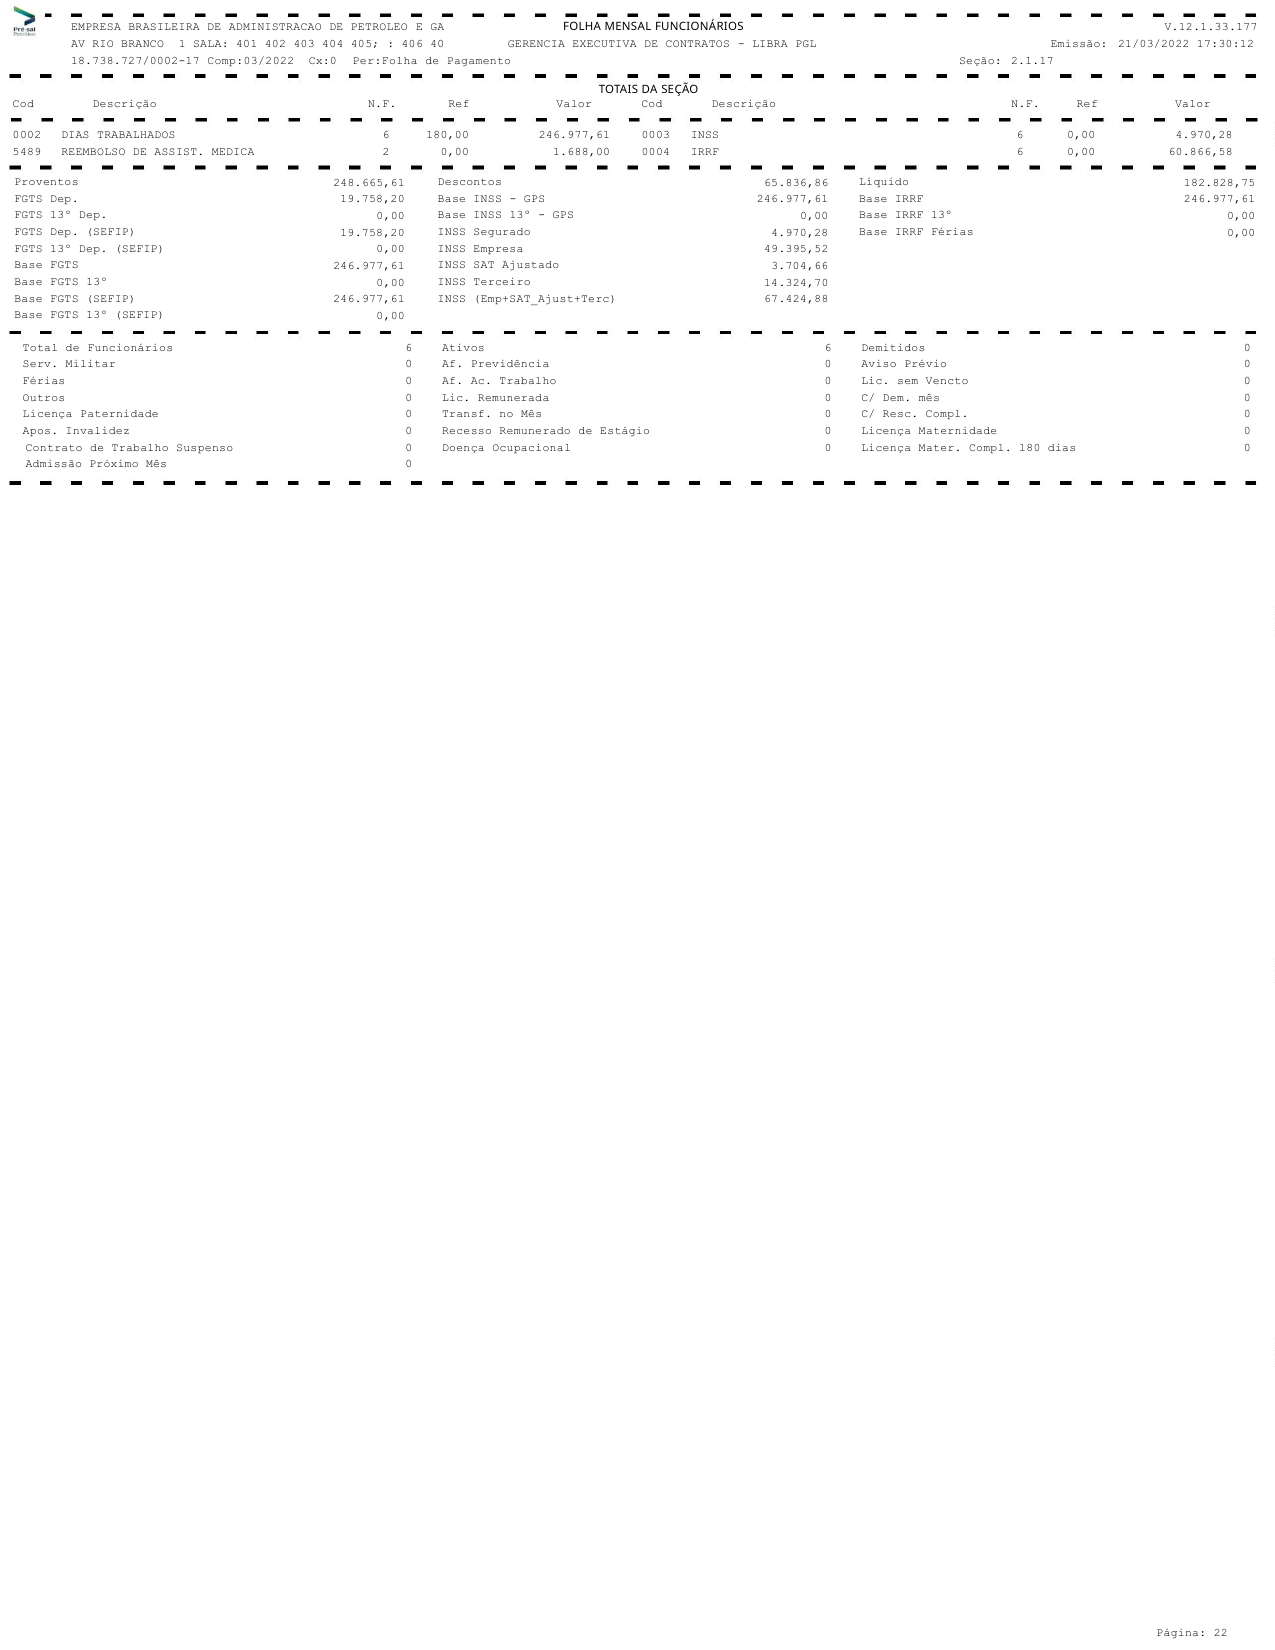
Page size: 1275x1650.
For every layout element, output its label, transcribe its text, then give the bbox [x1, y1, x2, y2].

text 60.866,58 [1168, 144, 1250, 158]
text AV RIO BRANCO 1 SALA: 401 402 403 404 405; : 406 40 [71, 37, 469, 50]
text 0 [1244, 340, 1268, 354]
text REEMBOLSO DE ASSIST. MEDICA [61, 144, 280, 158]
text 246.977,61 [1184, 192, 1273, 205]
text 67.424,88 [764, 292, 846, 306]
text Apos. Invalidez [22, 424, 259, 437]
text 0 [1244, 373, 1268, 387]
text Descontos [437, 174, 519, 188]
text Base FGTS [14, 258, 188, 271]
text 3.704,66 [771, 259, 846, 272]
text 0,00 [1227, 208, 1273, 222]
text Ref [448, 97, 487, 111]
text TOTAIS DA SEÇÃO [598, 82, 723, 96]
text 0 [1244, 390, 1268, 404]
text Admissão Próximo Mês [25, 457, 259, 471]
text 489 [20, 144, 58, 158]
text 0004 [641, 144, 687, 158]
text 1.688,00 [553, 144, 627, 158]
text GERENCIA EXECUTIVA DE CONTRATOS - LIBRA PGL [508, 37, 842, 50]
text Af. Previdência [442, 357, 574, 370]
text Proventos [14, 174, 96, 188]
text 0,00 [1067, 144, 1113, 158]
text N.F. [368, 97, 414, 111]
text 180,00 [426, 127, 486, 141]
text INSS Segurado [437, 224, 594, 238]
text Cod [12, 97, 51, 111]
text Lic. Remunerada [442, 390, 574, 404]
text Af. Ac. Trabalho [442, 373, 574, 387]
text 0 [1244, 357, 1268, 370]
text 0 [405, 457, 429, 470]
text 0,00 [376, 309, 422, 322]
text Página: 22 [1156, 1626, 1244, 1639]
text 0 [405, 407, 429, 420]
text Licença Paternidade [22, 407, 259, 421]
text 1 [71, 53, 78, 67]
text 6 [382, 127, 407, 141]
text 49.395,52 [764, 242, 846, 256]
text FOLHA MENSAL FUNCIONÁRIOS [563, 20, 767, 33]
text Líquido [859, 174, 926, 188]
text Transf. no Mês [442, 407, 574, 420]
text 4.970,28 [1175, 127, 1250, 141]
text 4.970,28 [771, 225, 846, 239]
text Base FGTS 13º (SEFIP) [14, 308, 188, 322]
text 0 [824, 423, 849, 437]
text C/ Dem. mês [861, 390, 986, 404]
text DIAS TRABALHADOS [61, 127, 193, 141]
text 14.324,70 [764, 275, 846, 289]
text 246.977,61 [757, 192, 846, 205]
text Lic. sem Vencto [861, 374, 986, 387]
text Licença Maternidade [861, 424, 1018, 437]
text Aviso Prévio [861, 357, 964, 370]
text 0 [12, 127, 20, 141]
text 2 [382, 144, 407, 158]
text 246.977,61 [333, 259, 422, 272]
text INSS Empresa [437, 241, 541, 255]
text Valor [556, 97, 609, 111]
text Ativos [442, 340, 502, 354]
text Emissão: [1050, 37, 1118, 50]
text Doença Ocupacional [442, 440, 675, 454]
text 65.836,86 [764, 175, 846, 189]
text 0,00 [1067, 127, 1113, 141]
text 0 [824, 357, 849, 370]
text FGTS 13º Dep. (SEFIP) [14, 241, 188, 255]
text Descrição [92, 97, 174, 111]
text 6 [1016, 127, 1041, 141]
text Serv. Militar [22, 357, 196, 370]
text 0 [405, 373, 429, 387]
text 0 [1244, 440, 1268, 454]
text 246.977,61 [333, 292, 422, 306]
text Valor [1175, 97, 1228, 111]
text FGTS Dep. (SEFIP) [14, 224, 188, 238]
text N.F. [1011, 97, 1057, 111]
text 0,00 [440, 144, 486, 158]
text 0 [405, 423, 429, 437]
text 19.758,20 [340, 192, 422, 205]
text 5 [12, 144, 20, 158]
text 0 [405, 440, 429, 454]
text Base IRRF [859, 191, 941, 205]
text 0 [1244, 407, 1268, 420]
text 0 [405, 357, 429, 370]
text Base FGTS (SEFIP) [14, 291, 188, 305]
text Demitidos [861, 340, 943, 354]
text Seção: 2.1.17 [959, 53, 1130, 67]
text Base IRRF Férias [859, 224, 991, 238]
text Licença Mater. Compl. 180 dias [861, 440, 1102, 454]
text 0,00 [376, 208, 422, 222]
text Base FGTS 13º [14, 275, 125, 288]
text Contrato de Trabalho Suspenso [25, 440, 259, 454]
text 248.665,61 [333, 175, 422, 189]
text Cod [641, 97, 680, 111]
text 246.977,61 [538, 127, 627, 141]
text 6 [824, 340, 849, 354]
text 002 [20, 127, 58, 141]
text 182.828,75 [1184, 175, 1273, 189]
text 0,00 [376, 242, 422, 256]
text FGTS Dep. [14, 191, 96, 205]
text EMPRESA BRASILEIRA DE ADMINISTRACAO DE PETROLEO E GA [71, 20, 469, 33]
text 21/03/2022 17:30:12 [1118, 37, 1275, 50]
text IRRF [691, 144, 736, 158]
text Férias [22, 374, 83, 387]
text INSS [691, 127, 736, 141]
text Base INSS - GPS [437, 191, 594, 205]
picture [0, 0, 1275, 1650]
text INSS Terceiro [437, 275, 578, 288]
text 6 [405, 340, 429, 354]
text Ref [1076, 97, 1115, 111]
text 0 [824, 373, 849, 387]
text Base IRRF 13º [859, 208, 991, 221]
text 8.738.727/0002-17 Comp:03/2022 Cx:0 Per:Folha de Pagamento [78, 53, 536, 67]
text 0 [1244, 423, 1268, 437]
text 19.758,20 [340, 225, 422, 239]
text Recesso Remunerado de Estágio [442, 424, 675, 437]
text Total de Funcionários [22, 340, 196, 354]
text INSS (Emp+SAT_Ajust+Terc) [437, 291, 642, 305]
text Outros [22, 390, 83, 404]
text Descrição [711, 97, 793, 111]
text 0 [405, 390, 429, 404]
text 0 [824, 440, 849, 454]
text 6 [1016, 144, 1041, 158]
text 0,00 [376, 275, 422, 289]
text INSS SAT Ajustado [437, 258, 578, 272]
text 0,00 [1227, 225, 1273, 239]
text 0,00 [800, 208, 846, 222]
text 0003 [641, 127, 687, 141]
text Base INSS 13º - GPS [437, 208, 594, 221]
text 0 [824, 390, 849, 404]
text V.12.1.33.177 [1164, 20, 1275, 33]
text C/ Resc. Compl. [861, 407, 1018, 421]
text FGTS 13º Dep. [14, 208, 125, 221]
text 0 [824, 407, 849, 420]
